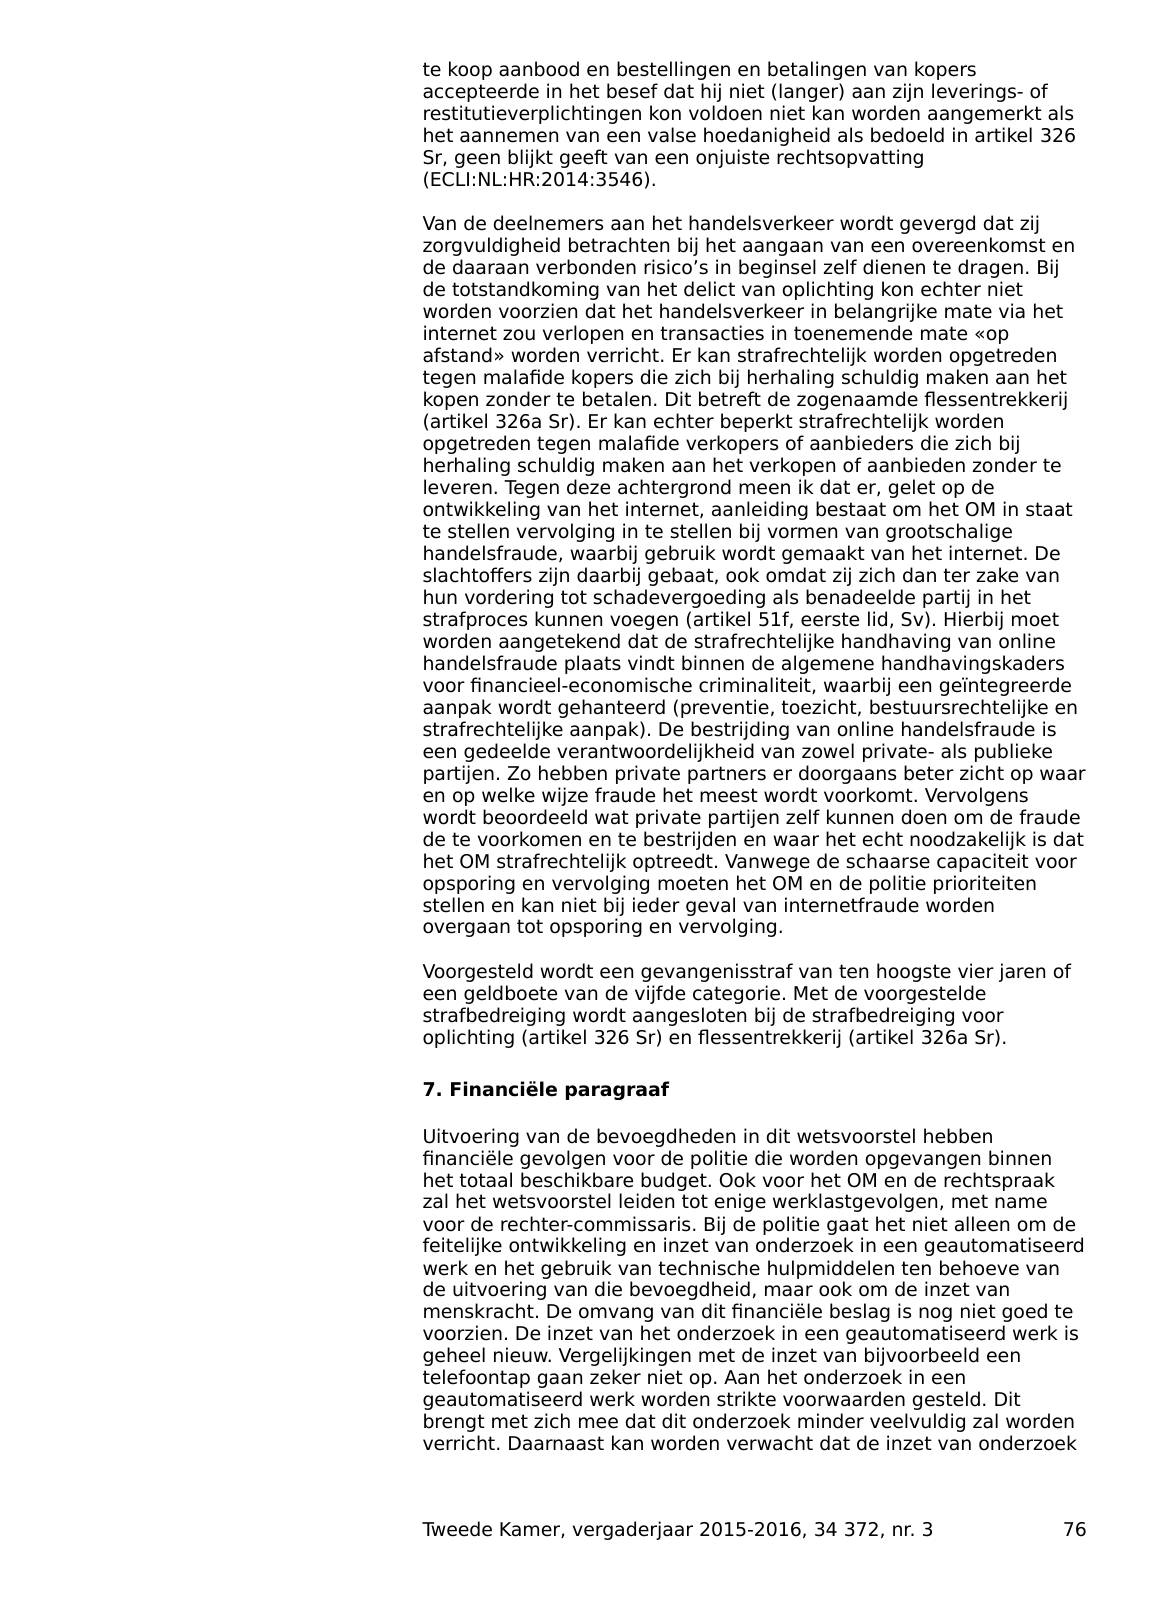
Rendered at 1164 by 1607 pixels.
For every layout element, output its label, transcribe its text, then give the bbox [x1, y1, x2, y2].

text te koop aanbood en bestellingen en betalingen van kopers accepteerde in het besef dat hij niet (langer) aan zijn leverings- of restitutieverplichtingen kon voldoen niet kan worden aangemerkt als het aannemen van een valse hoedanigheid als bedoeld in artikel 326 Sr, geen blijkt geeft van een onjuiste rechtsopvatting (ECLI:NL:HR:2014:3546). [422, 59, 1087, 191]
text Uitvoering van de bevoegdheden in dit wetsvoorstel hebben financiële gevolgen voor de politie die worden opgevangen binnen het totaal beschikbare budget. Ook voor het OM en de rechtspraak zal het wetsvoorstel leiden tot enige werklastgevolgen, met name voor de rechter-commissaris. Bij de politie gaat het niet alleen om de feitelijke ontwikkeling en inzet van onderzoek in een geautomatiseerd werk en het gebruik van technische hulpmiddelen ten behoeve van de uitvoering van die bevoegdheid, maar ook om de inzet van menskracht. De omvang van dit financiële beslag is nog niet goed te voorzien. De inzet van het onderzoek in een geautomatiseerd werk is geheel nieuw. Vergelijkingen met de inzet van bijvoorbeeld een telefoontap gaan zeker niet op. Aan het onderzoek in een geautomatiseerd werk worden strikte voorwaarden gesteld. Dit brengt met zich mee dat dit onderzoek minder veelvuldig zal worden verricht. Daarnaast kan worden verwacht dat de inzet van onderzoek [422, 1126, 1087, 1455]
text Voorgesteld wordt een gevangenisstraf van ten hoogste vier jaren of een geldboete van de vijfde categorie. Met de voorgestelde strafbedreiging wordt aangesloten bij de strafbedreiging voor oplichting (artikel 326 Sr) en flessentrekkerij (artikel 326a Sr). [422, 961, 1087, 1048]
subtitle 7. Financiële paragraaf [422, 1078, 1087, 1101]
text Van de deelnemers aan het handelsverkeer wordt gevergd dat zij zorgvuldigheid betrachten bij het aangaan van een overeenkomst en de daaraan verbonden risico’s in beginsel zelf dienen te dragen. Bij de totstandkoming van het delict van oplichting kon echter niet worden voorzien dat het handelsverkeer in belangrijke mate via het internet zou verlopen en transacties in toenemende mate «op afstand» worden verricht. Er kan strafrechtelijk worden opgetreden tegen malafide kopers die zich bij herhaling schuldig maken aan het kopen zonder te betalen. Dit betreft de zogenaamde flessentrekkerij (artikel 326a Sr). Er kan echter beperkt strafrechtelijk worden opgetreden tegen malafide verkopers of aanbieders die zich bij herhaling schuldig maken aan het verkopen of aanbieden zonder te leveren. Tegen deze achtergrond meen ik dat er, gelet op de ontwikkeling van het internet, aanleiding bestaat om het OM in staat te stellen vervolging in te stellen bij vormen van grootschalige handelsfraude, waarbij gebruik wordt gemaakt van het internet. De slachtoffers zijn daarbij gebaat, ook omdat zij zich dan ter zake van hun vordering tot schadevergoeding als benadeelde partij in het strafproces kunnen voegen (artikel 51f, eerste lid, Sv). Hierbij moet worden aangetekend dat de strafrechtelijke handhaving van online handelsfraude plaats vindt binnen de algemene handhavingskaders voor financieel-economische criminaliteit, waarbij een geïntegreerde aanpak wordt gehanteerd (preventie, toezicht, bestuursrechtelijke en strafrechtelijke aanpak). De bestrijding van online handelsfraude is een gedeelde verantwoordelijkheid van zowel private- als publieke partijen. Zo hebben private partners er doorgaans beter zicht op waar en op welke wijze fraude het meest wordt voorkomt. Vervolgens wordt beoordeeld wat private partijen zelf kunnen doen om de fraude de te voorkomen en te bestrijden en waar het echt noodzakelijk is dat het OM strafrechtelijk optreedt. Vanwege de schaarse capaciteit voor opsporing en vervolging moeten het OM en de politie prioriteiten stellen en kan niet bij ieder geval van internetfraude worden overgaan tot opsporing en vervolging. [422, 213, 1087, 938]
